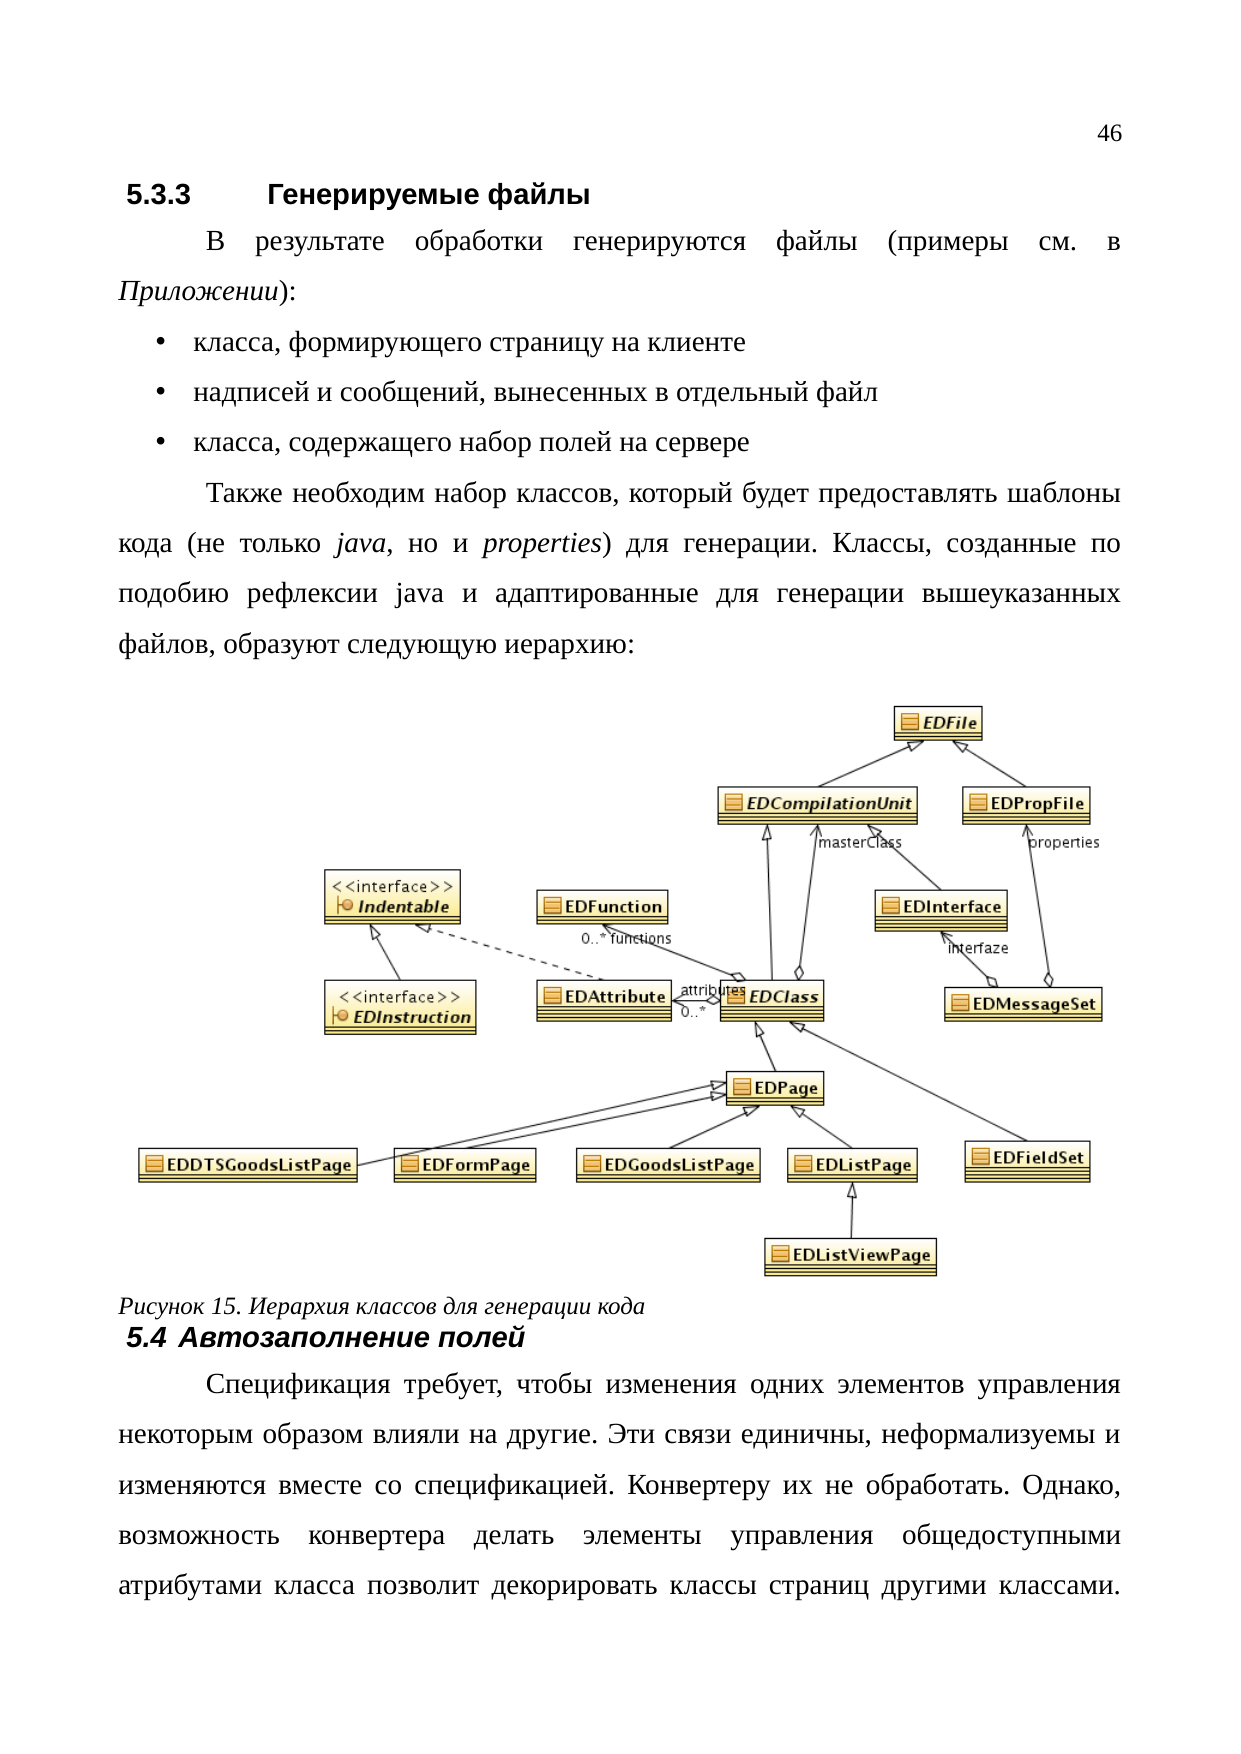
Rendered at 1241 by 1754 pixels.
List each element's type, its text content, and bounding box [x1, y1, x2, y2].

text Также необходим набор классов, который будет предоставлять шаблоны кода (не только java, но и properties) для генерации. Классы, созданные по подобию рефлексии java и адаптированные для генерации вышеуказанных файлов, образуют следующую иерархию: [118, 475, 1122, 659]
list класса, содержащего набор полей на сервере [156, 424, 1122, 458]
subtitle Генерируемые файлы [118, 177, 1122, 211]
picture [118, 688, 1123, 1292]
text Рисунок 15. Иерархия классов для генерации кода [118, 1292, 1122, 1320]
list надписей и сообщений, вынесенных в отдельный файл [156, 374, 1122, 408]
text В результате обработки генерируются файлы (примеры см. в Приложении): [118, 223, 1122, 307]
subtitle Автозаполнение полей [118, 1320, 1122, 1354]
list класса, формирующего страницу на клиенте [156, 324, 1122, 357]
subtitle [118, 676, 1122, 688]
text Спецификация требует, чтобы изменения одних элементов управления некоторым образом влияли на другие. Эти связи единичны, неформализуемы и изменяются вместе со спецификацией. Конвертеру их не обработать. Однако, возможность конвертера делать элементы управления общедоступными атрибутами класса позволит декорировать классы страниц другими классами. [118, 1366, 1122, 1601]
